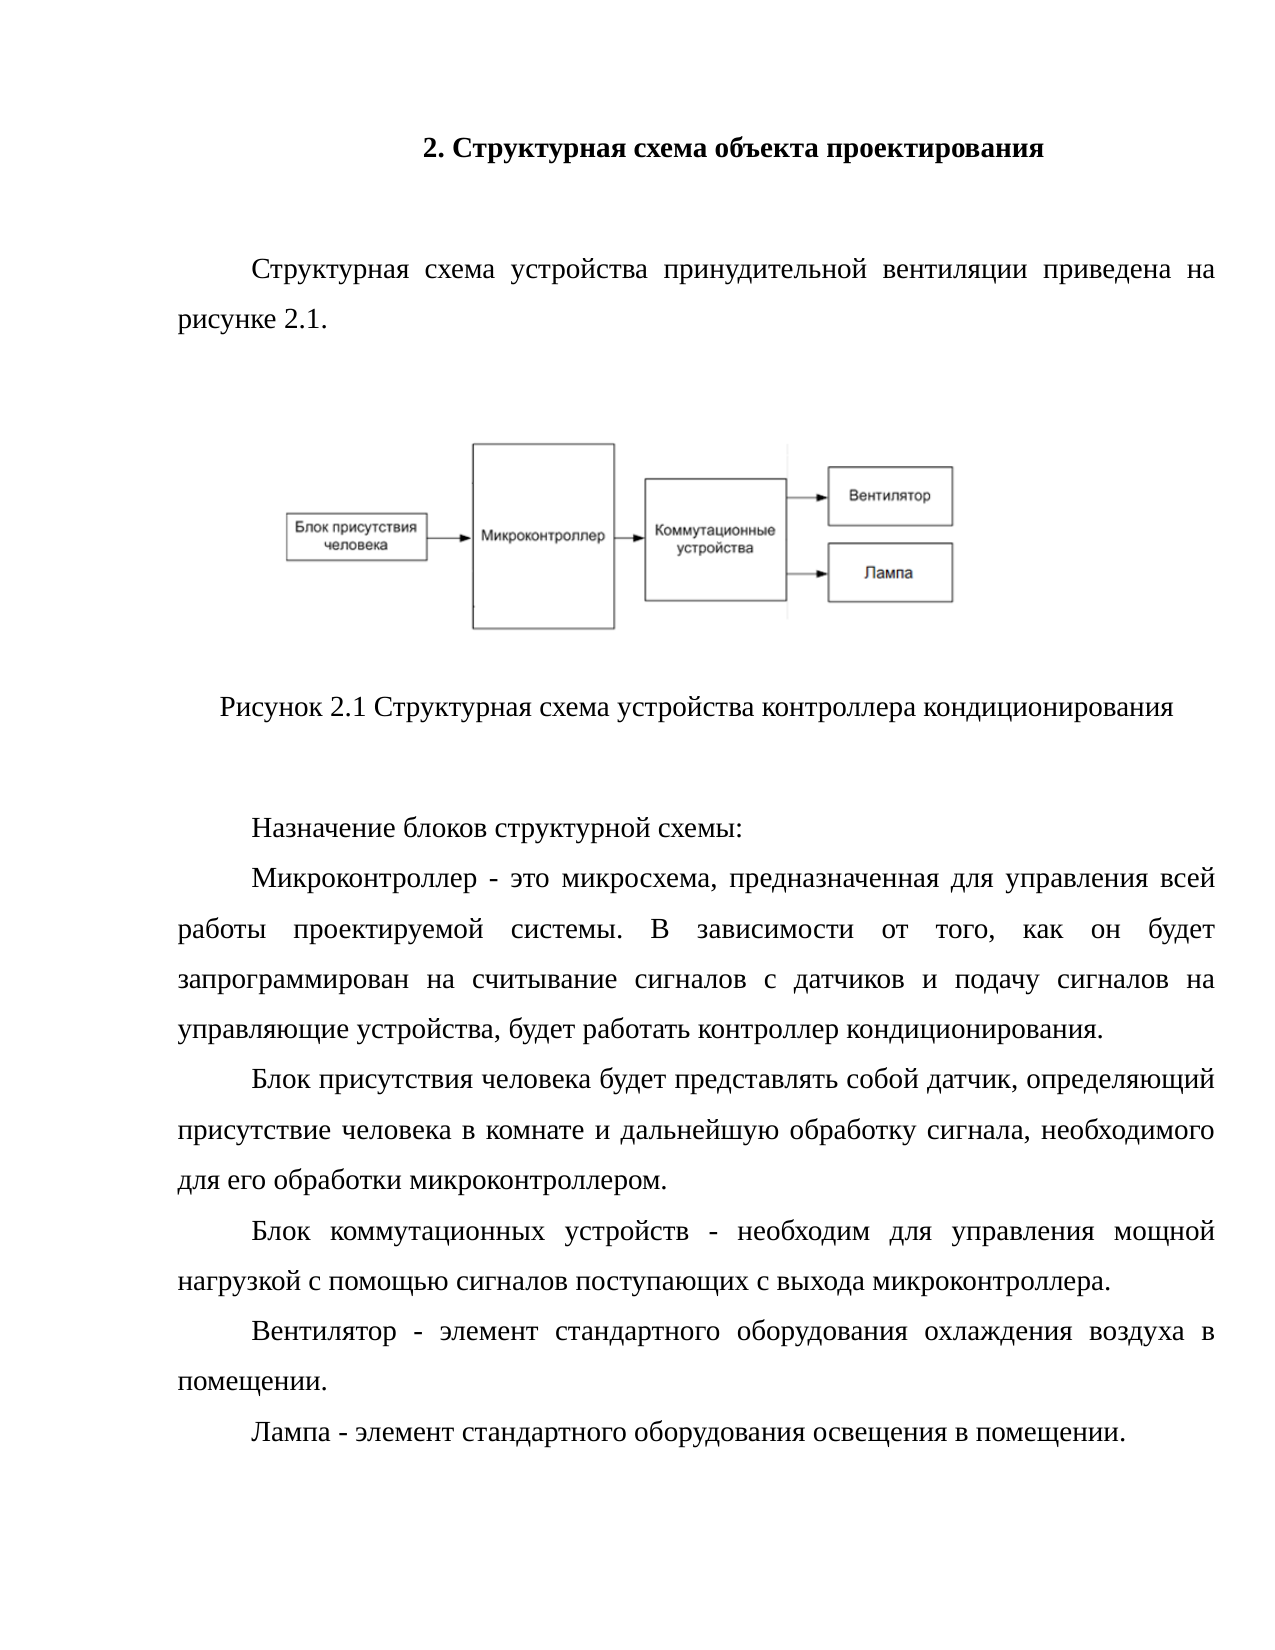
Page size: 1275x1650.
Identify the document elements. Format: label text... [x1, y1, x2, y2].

text Блок коммутационных устройств - необходим для управления мощной нагрузкой с помощью сигналов поступающих с выхода микроконтроллера. [177, 1213, 1216, 1296]
text Лампа - элемент стандартного оборудования освещения в помещении. [177, 1414, 1216, 1447]
text Назначение блоков структурной схемы: [177, 810, 1216, 844]
text Рисунок 2.1 Структурная схема устройства контроллера кондиционирования [177, 689, 1216, 723]
text Микроконтроллер - это микросхема, предназначенная для управления всей работы проектируемой системы. В зависимости от того, как он будет запрограммирован на считывание сигналов с датчиков и подачу сигналов на управляющие устройства, будет работать контроллер кондиционирования. [177, 860, 1216, 1045]
text Вентилятор - элемент стандартного оборудования охлаждения воздуха в помещении. [177, 1313, 1216, 1397]
subtitle 2. Структурная схема объекта проектирования [177, 131, 1216, 164]
text Блок присутствия человека будет представлять собой датчик, определяющий присутствие человека в комнате и дальнейшую обработку сигнала, необходимого для его обработки микроконтроллером. [177, 1062, 1216, 1196]
text Структурная схема устройства принудительной вентиляции приведена на рисунке 2.1. [177, 251, 1216, 335]
